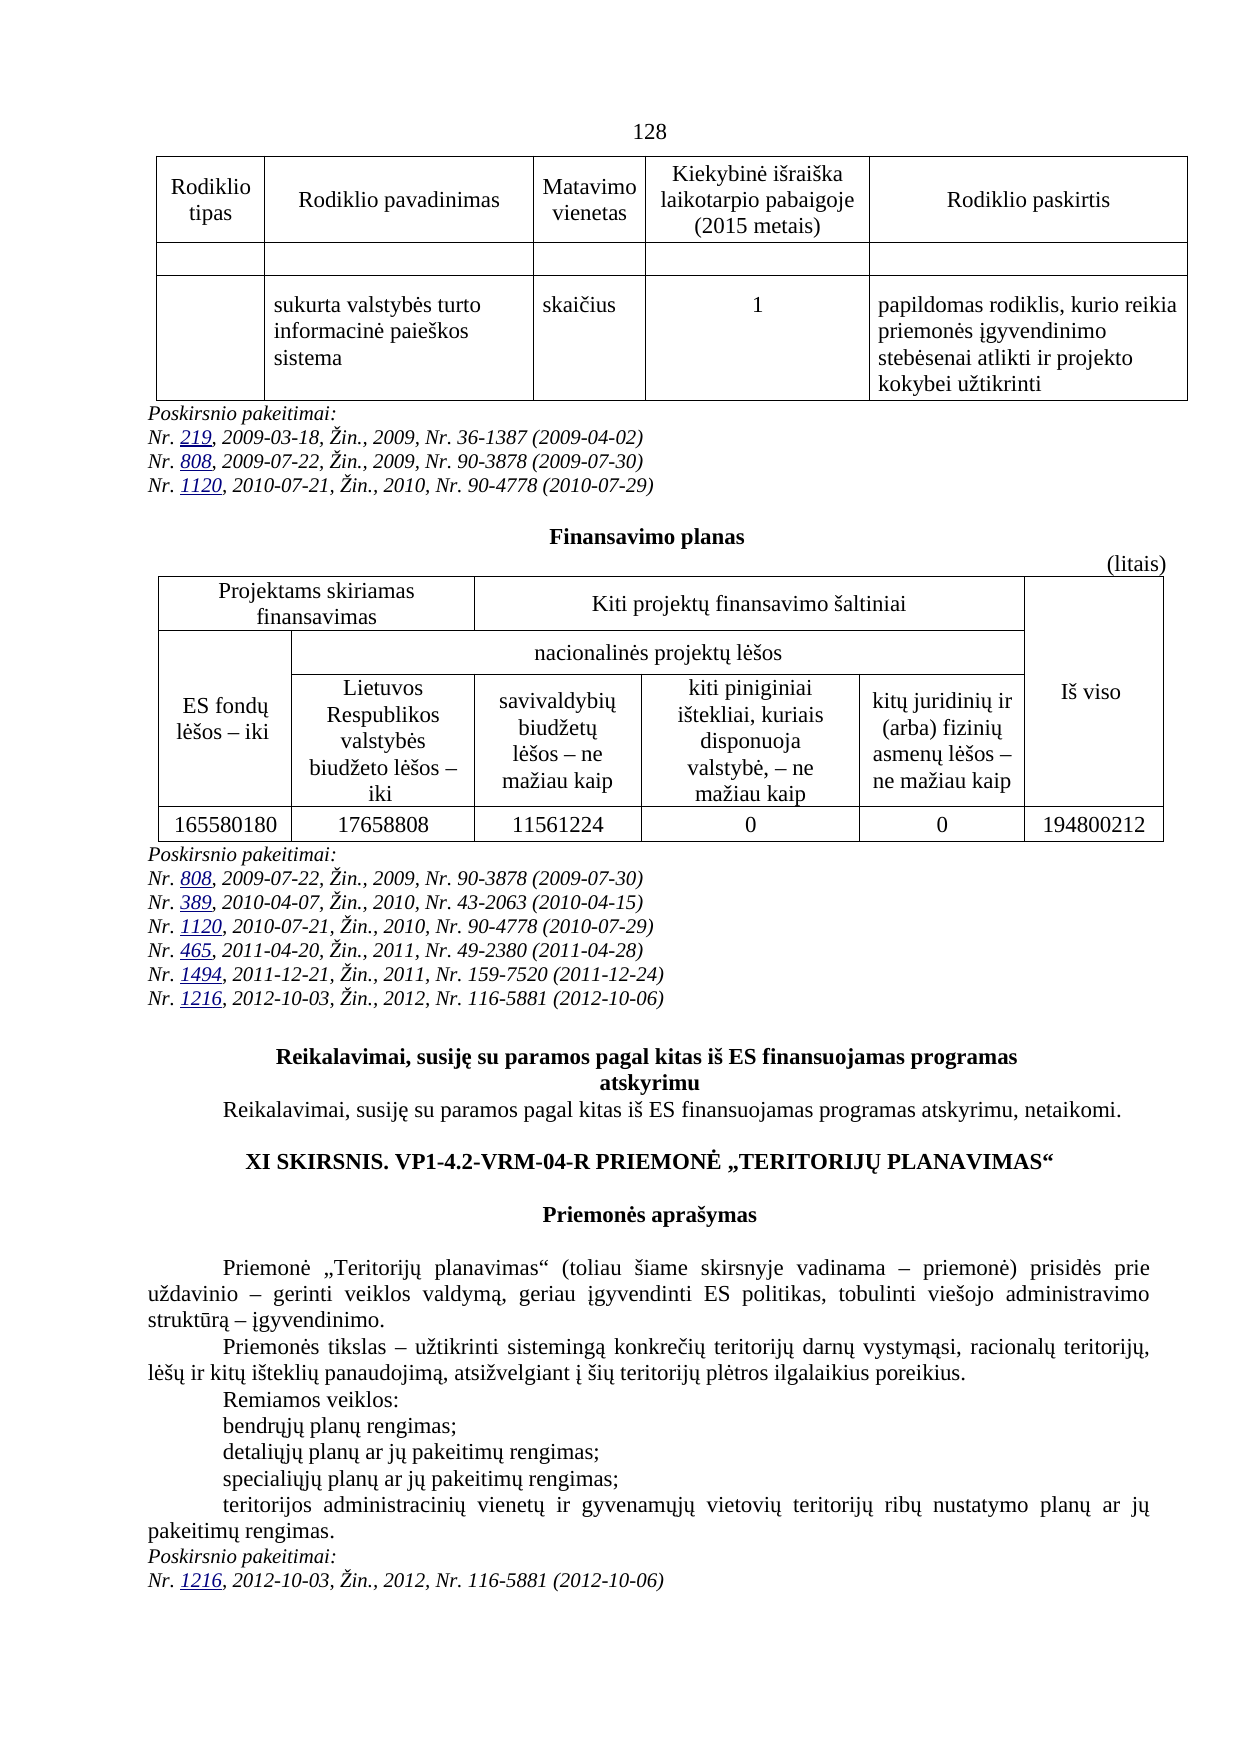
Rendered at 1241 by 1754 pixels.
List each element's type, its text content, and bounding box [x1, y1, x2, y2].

table_cell [265, 243, 533, 275]
table_cell skaičius [534, 276, 645, 399]
table_cell 0 [860, 807, 1024, 841]
table_header Iš viso [1025, 577, 1163, 806]
table_cell ES fondų lėšos – iki [159, 631, 291, 806]
text Poskirsnio pakeitimai: [148, 1544, 1152, 1568]
table_header Rodiklio paskirtis [870, 157, 1187, 242]
text XI SKIRSNIS. VP1-4.2-VRM-04-R PRIEMONĖ „TERITORIJŲ PLANAVIMAS“ [148, 1148, 1152, 1175]
table_cell [157, 243, 264, 275]
table_header Kiekybinė išraiška laikotarpio pabaigoje (2015 metais) [646, 157, 869, 242]
text Nr. 389, 2010-04-07, Žin., 2010, Nr. 43-2063 (2010-04-15) [148, 890, 1152, 914]
table_header Rodiklio tipas [157, 157, 264, 242]
text Nr. 808, 2009-07-22, Žin., 2009, Nr. 90-3878 (2009-07-30) [148, 449, 1152, 473]
table_cell 194800212 [1025, 807, 1163, 841]
text Poskirsnio pakeitimai: [148, 842, 1152, 866]
text bendrųjų planų rengimas; [148, 1412, 1152, 1438]
text detaliųjų planų ar jų pakeitimų rengimas; [148, 1438, 1152, 1465]
table_cell kitų juridinių ir (arba) fizinių asmenų lėšos – ne mažiau kaip [860, 675, 1024, 806]
text Nr. 219, 2009-03-18, Žin., 2009, Nr. 36-1387 (2009-04-02) [148, 425, 1152, 449]
text specialiųjų planų ar jų pakeitimų rengimas; [148, 1465, 1152, 1491]
table_cell 0 [642, 807, 859, 841]
table_header Matavimo vienetas [534, 157, 645, 242]
table_cell [534, 243, 645, 275]
table_cell savivaldybių biudžetų lėšos – ne mažiau kaip [475, 675, 641, 806]
table_cell 17658808 [292, 807, 474, 841]
table_header Rodiklio pavadinimas [265, 157, 533, 242]
table_cell sukurta valstybės turto informacinė paieškos sistema [265, 276, 533, 399]
text teritorijos administracinių vienetų ir gyvenamųjų vietovių teritorijų ribų nustatymo planų ar jų pakeitimų rengimas. [148, 1491, 1152, 1544]
text Nr. 808, 2009-07-22, Žin., 2009, Nr. 90-3878 (2009-07-30) [148, 866, 1152, 890]
table_cell nacionalinės projektų lėšos [292, 631, 1024, 673]
table_header Kiti projektų finansavimo šaltiniai [475, 577, 1024, 630]
text Nr. 1216, 2012-10-03, Žin., 2012, Nr. 116-5881 (2012-10-06) [148, 1568, 1152, 1592]
table_cell [646, 243, 869, 275]
text Nr. 1120, 2010-07-21, Žin., 2010, Nr. 90-4778 (2010-07-29) [148, 473, 1152, 497]
table_cell [157, 276, 264, 399]
table_cell 165580180 [159, 807, 291, 841]
text Nr. 1120, 2010-07-21, Žin., 2010, Nr. 90-4778 (2010-07-29) [148, 914, 1152, 938]
text Priemonės aprašymas [148, 1201, 1152, 1227]
text (litais) [148, 549, 1166, 576]
table_cell 11561224 [475, 807, 641, 841]
table_cell 1 [646, 276, 869, 399]
text Finansavimo planas [148, 523, 1152, 549]
text Remiamos veiklos: [148, 1386, 1152, 1412]
text Priemonės tikslas – užtikrinti sistemingą konkrečių teritorijų darnų vystymąsi, racionalų teritorijų, lėšų ir kitų išteklių panaudojimą, atsižvelgiant į šių teritorijų plėtros ilgalaikius poreikius. [148, 1333, 1152, 1386]
text Nr. 1216, 2012-10-03, Žin., 2012, Nr. 116-5881 (2012-10-06) [148, 986, 1152, 1010]
text Reikalavimai, susiję su paramos pagal kitas iš ES finansuojamas programas atskyrimu [148, 1043, 1152, 1096]
table_cell Lietuvos Respublikos valstybės biudžeto lėšos – iki [292, 675, 474, 806]
text Nr. 1494, 2011-12-21, Žin., 2011, Nr. 159-7520 (2011-12-24) [148, 962, 1152, 986]
text Reikalavimai, susiję su paramos pagal kitas iš ES finansuojamas programas atskyrimu, netaikomi. [148, 1096, 1152, 1122]
text Poskirsnio pakeitimai: [148, 401, 1152, 425]
text Priemonė „Teritorijų planavimas“ (toliau šiame skirsnyje vadinama – priemonė) prisidės prie uždavinio – gerinti veiklos valdymą, geriau įgyvendinti ES politikas, tobulinti viešojo administravimo struktūrą – įgyvendinimo. [148, 1254, 1152, 1333]
table_header Projektams skiriamas finansavimas [159, 577, 474, 630]
text Nr. 465, 2011-04-20, Žin., 2011, Nr. 49-2380 (2011-04-28) [148, 938, 1152, 962]
table_cell kiti piniginiai ištekliai, kuriais disponuoja valstybė, – ne mažiau kaip [642, 675, 859, 806]
table_cell [870, 243, 1187, 275]
table_cell papildomas rodiklis, kurio reikia priemonės įgyvendinimo stebėsenai atlikti ir projekto kokybei užtikrinti [870, 276, 1187, 399]
